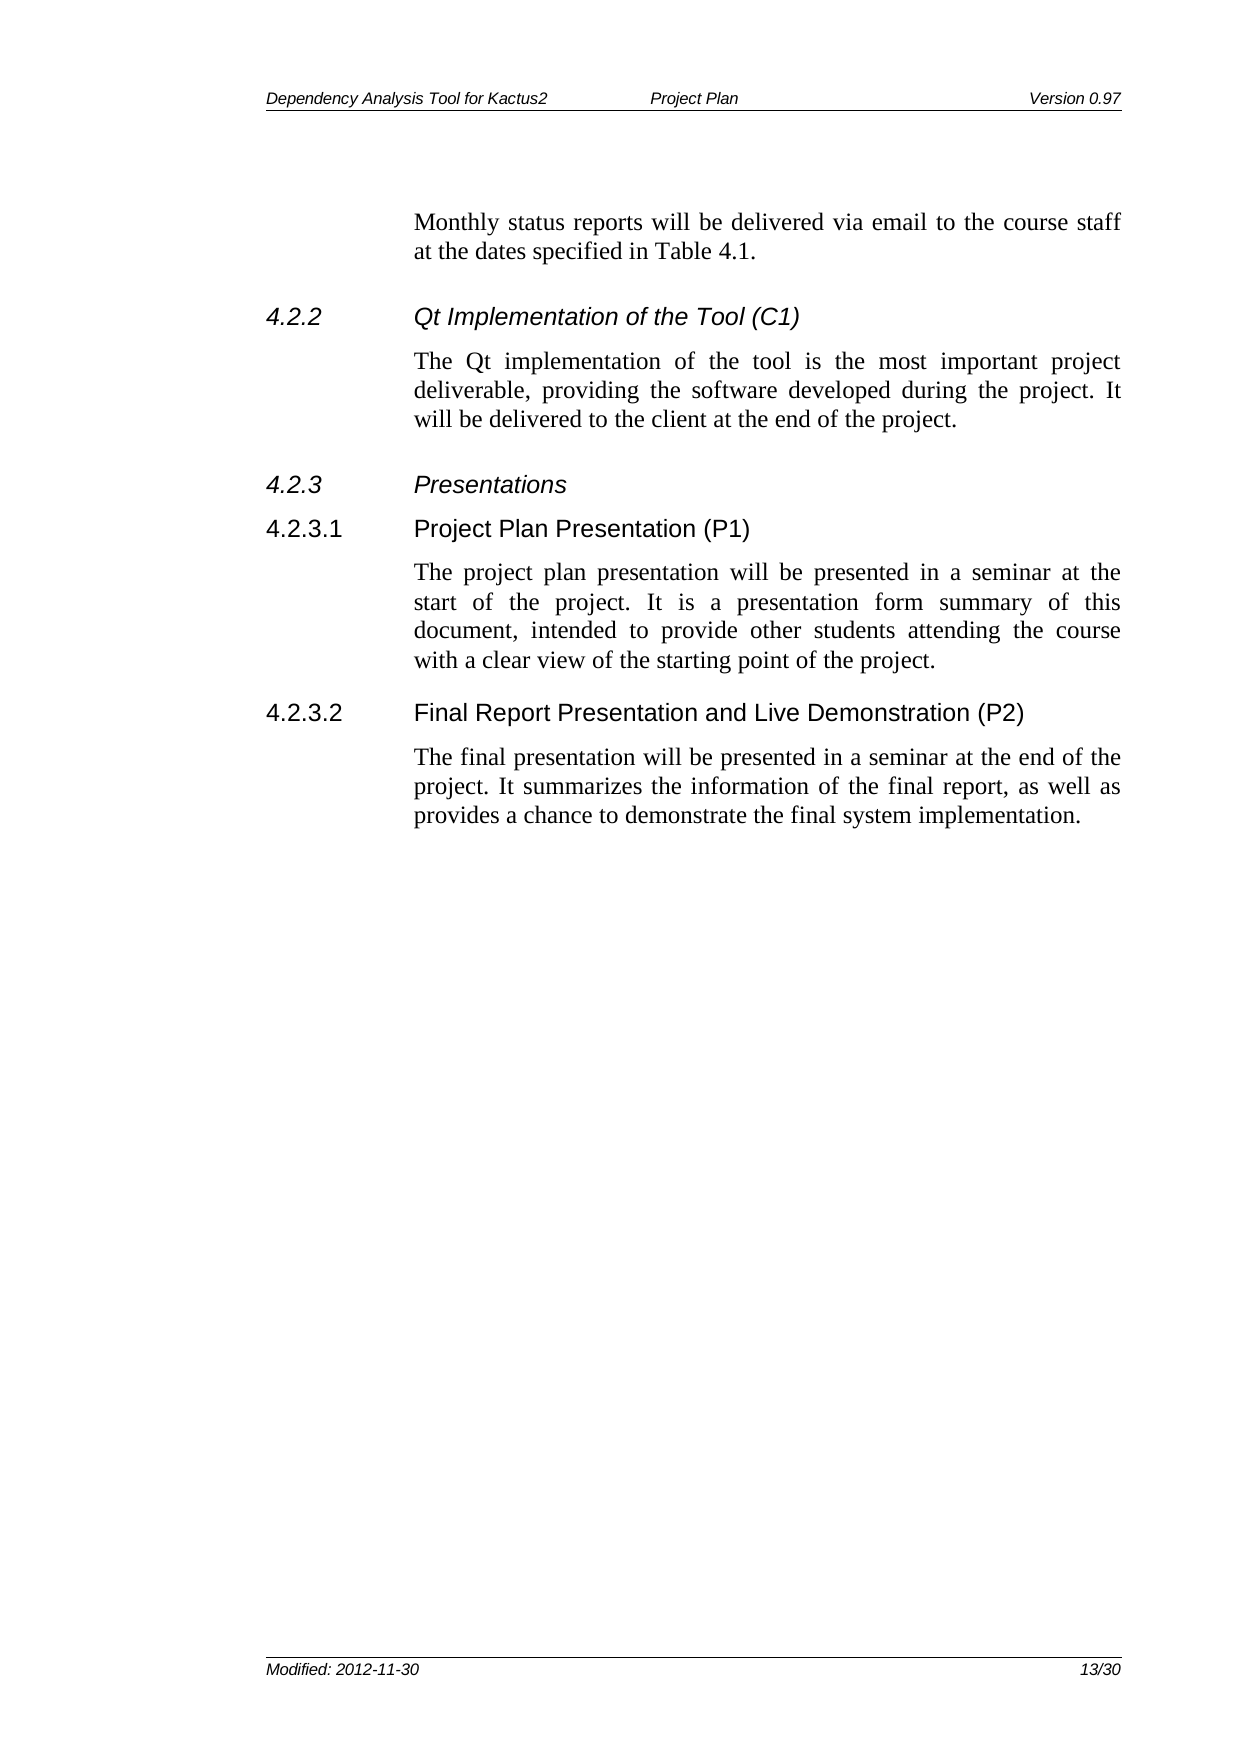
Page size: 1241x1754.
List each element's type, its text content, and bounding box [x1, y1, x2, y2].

subtitle Final Report Presentation and Live Demonstration (P2) [266, 698, 1122, 727]
text The Qt implementation of the tool is the most important project deliverable, providing the software developed during the project. It will be delivered to the client at the end of the project. [413, 346, 1122, 433]
text Monthly status reports will be delivered via email to the course staff at the dates specified in Table 4.1. [413, 207, 1122, 265]
text The final presentation will be presented in a seminar at the end of the project. It summarizes the information of the final report, as well as provides a chance to demonstrate the final system implementation. [413, 742, 1122, 829]
subtitle Presentations [266, 470, 1122, 499]
subtitle Qt Implementation of the Tool (C1) [266, 302, 1122, 331]
text The project plan presentation will be presented in a seminar at the start of the project. It is a presentation form summary of this document, intended to provide other students attending the course with a clear view of the starting point of the project. [413, 557, 1122, 673]
subtitle Project Plan Presentation (P1) [266, 514, 1122, 543]
